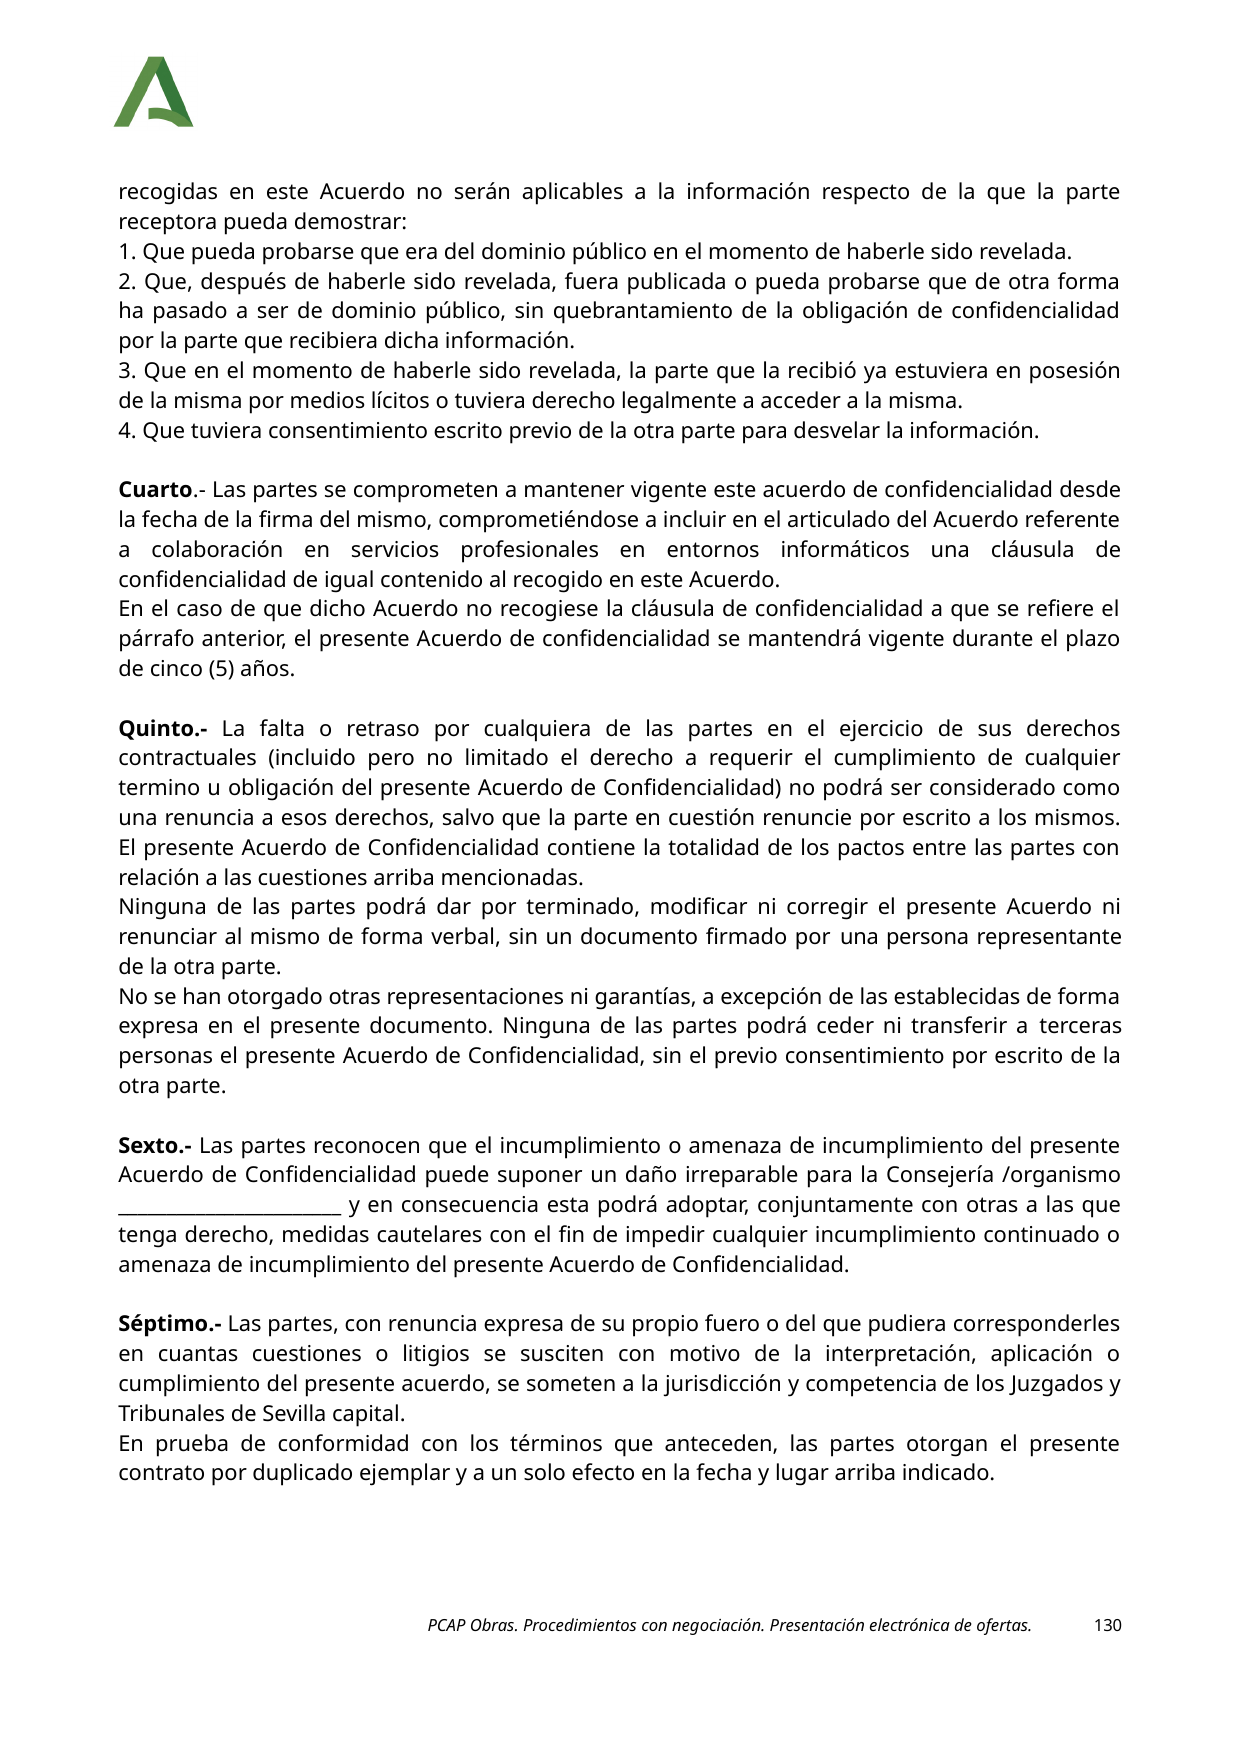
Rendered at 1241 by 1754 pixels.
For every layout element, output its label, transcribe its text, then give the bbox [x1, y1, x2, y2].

text 1. Que pueda probarse que era del dominio público en el momento de haberle sido revelada. [118, 236, 1122, 266]
text En prueba de conformidad con los términos que anteceden, las partes otorgan el presente contrato por duplicado ejemplar y a un solo efecto en la fecha y lugar arriba indicado. [118, 1428, 1122, 1487]
text 3. Que en el momento de haberle sido revelada, la parte que la recibió ya estuviera en posesión de la misma por medios lícitos o tuviera derecho legalmente a acceder a la misma. [118, 355, 1122, 415]
text recogidas en este Acuerdo no serán aplicables a la información respecto de la que la parte receptora pueda demostrar: [118, 176, 1122, 236]
text Cuarto.- Las partes se comprometen a mantener vigente este acuerdo de confidencialidad desde la fecha de la firma del mismo, comprometiéndose a incluir en el articulado del Acuerdo referente a colaboración en servicios profesionales en entornos informáticos una cláusula de confidencialidad de igual contenido al recogido en este Acuerdo. [118, 474, 1122, 593]
text Séptimo.- Las partes, con renuncia expresa de su propio fuero o del que pudiera corresponderles en cuantas cuestiones o litigios se susciten con motivo de la interpretación, aplicación o cumplimiento del presente acuerdo, se someten a la jurisdicción y competencia de los Juzgados y Tribunales de Sevilla capital. [118, 1308, 1122, 1428]
text No se han otorgado otras representaciones ni garantías, a excepción de las establecidas de forma expresa en el presente documento. Ninguna de las partes podrá ceder ni transferir a terceras personas el presente Acuerdo de Confidencialidad, sin el previo consentimiento por escrito de la otra parte. [118, 981, 1122, 1100]
text Sexto.- Las partes reconocen que el incumplimiento o amenaza de incumplimiento del presente Acuerdo de Confidencialidad puede suponer un daño irreparable para la Consejería /organismo _______________________ y en consecuencia esta podrá adoptar, conjuntamente con otras a las que tenga derecho, medidas cautelares con el fin de impedir cualquier incumplimiento continuado o amenaza de incumplimiento del presente Acuerdo de Confidencialidad. [118, 1130, 1122, 1279]
picture [109, 52, 198, 131]
text En el caso de que dicho Acuerdo no recogiese la cláusula de confidencialidad a que se refiere el párrafo anterior, el presente Acuerdo de confidencialidad se mantendrá vigente durante el plazo de cinco (5) años. [118, 593, 1122, 683]
text 4. Que tuviera consentimiento escrito previo de la otra parte para desvelar la información. [118, 415, 1122, 444]
text Ninguna de las partes podrá dar por terminado, modificar ni corregir el presente Acuerdo ni renunciar al mismo de forma verbal, sin un documento firmado por una persona representante de la otra parte. [118, 891, 1122, 981]
text 2. Que, después de haberle sido revelada, fuera publicada o pueda probarse que de otra forma ha pasado a ser de dominio público, sin quebrantamiento de la obligación de confidencialidad por la parte que recibiera dicha información. [118, 266, 1122, 355]
text Quinto.- La falta o retraso por cualquiera de las partes en el ejercicio de sus derechos contractuales (incluido pero no limitado el derecho a requerir el cumplimiento de cualquier termino u obligación del presente Acuerdo de Confidencialidad) no podrá ser considerado como una renuncia a esos derechos, salvo que la parte en cuestión renuncie por escrito a los mismos. El presente Acuerdo de Confidencialidad contiene la totalidad de los pactos entre las partes con relación a las cuestiones arriba mencionadas. [118, 713, 1122, 891]
